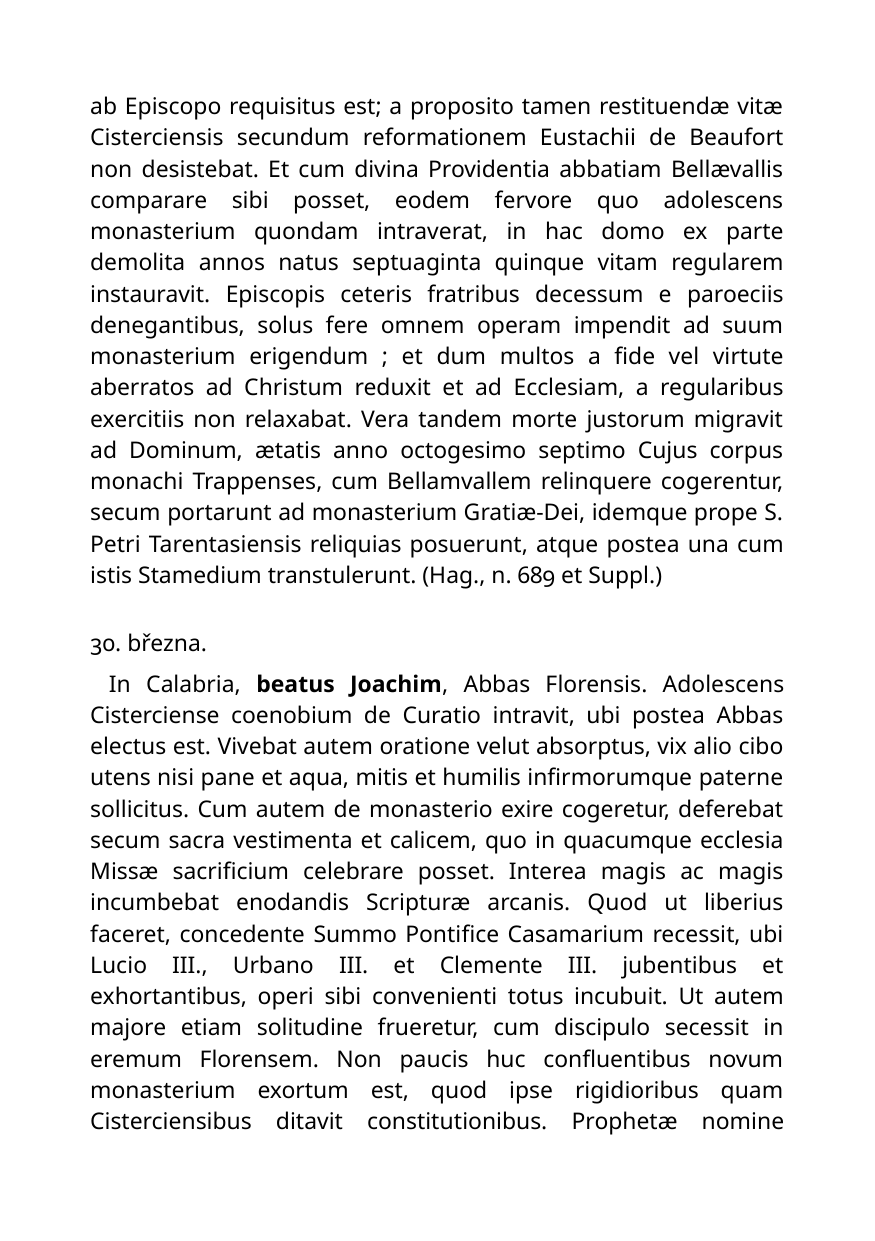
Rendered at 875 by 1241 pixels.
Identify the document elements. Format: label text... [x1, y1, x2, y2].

text 30. března. [90, 627, 784, 658]
text In Calabria, beatus Joachim, Abbas Florensis. Adole­scens Cisterciense coenobium de Curatio intravit, ubi postea Abbas electus est. Vivebat autem oratione velut absorptus, vix alio cibo utens nisi pane et aqua, mitis et humilis infirmorumque paterne sollicitus. Cum autem de monasterio exire cogeretur, deferebat secum sacra vestimenta et calicem, quo in quacumque ecclesia Missæ sacrificium celebrare posset. Interea magis ac magis incumbebat enodandis Scripturæ arcanis. Quod ut liberius faceret, concedente Summo Pontifice Casamarium recessit, ubi Lucio III., Urbano III. et Clemente III. jubentibus et exhortantibus, operi sibi conve­nienti totus incubuit. Ut autem majore etiam solitudine frueretur, cum discipulo secessit in eremum Florensem. Non paucis huc confluentibus novum monasterium exortum est, quod ipse rigidioribus quam Cisterciensibus ditavit constitu­tionibus. Prophetæ nomine [90, 667, 784, 1136]
text ab Episcopo requisitus est; a proposito tamen restituendæ vitæ Cisterciensis secundum reformationem Eustachii de Beaufort non desistebat. Et cum divina Providentia abbatiam Bellævallis comparare sibi posset, eodem fervore quo adolescens monasterium quondam intraverat, in hac domo ex parte demolita annos natus septua­ginta quinque vitam regularem instauravit. Episcopis ceteris fratribus decessum e paroeciis denegantibus, solus fere omnem operam impendit ad suum monasterium erigendum ; et dum multos a fide vel virtute aberratos ad Christum reduxit et ad Ecclesiam, a regularibus exercitiis non relaxabat. Vera tandem morte justorum migravit ad Dominum, ætatis anno octogesimo septimo Cujus corpus monachi Trappenses, cum Bellamvallem relinquere cogerentur, secum portarunt ad monasterium Gratiæ-Dei, idemque prope S. Petri Tarentasiensis reliquias posuerunt, atque postea una cum istis Stamedium transtulerunt. (Hag., n. 689 et Suppl.) [90, 90, 784, 590]
